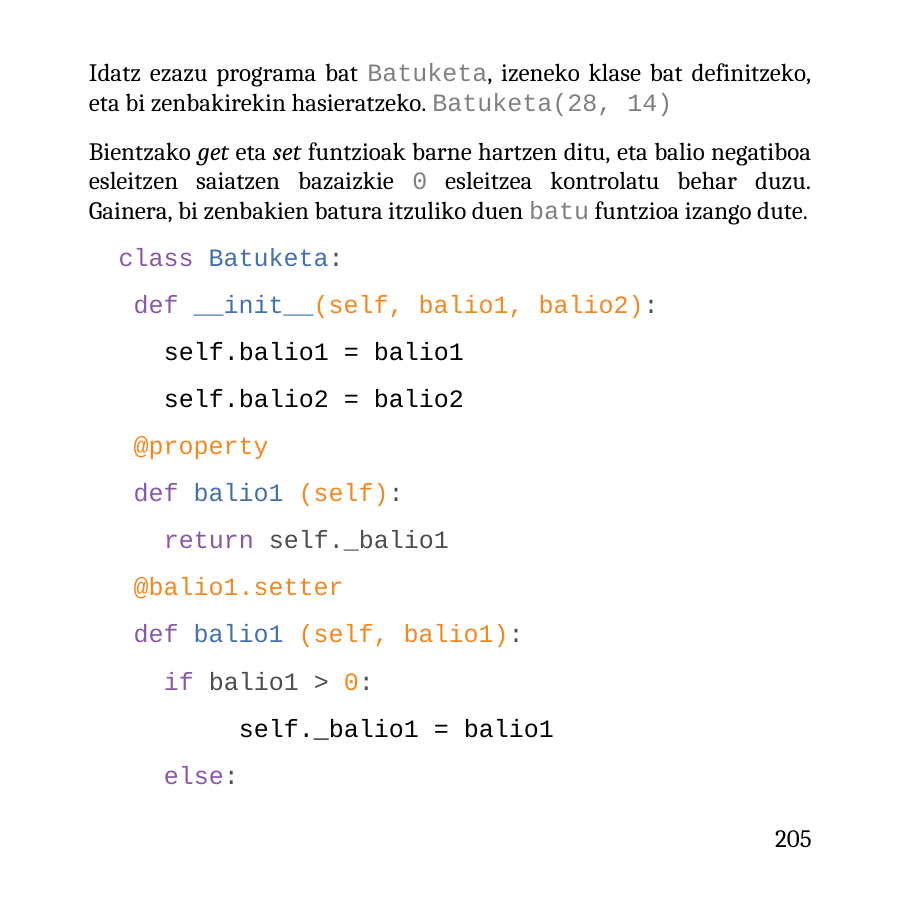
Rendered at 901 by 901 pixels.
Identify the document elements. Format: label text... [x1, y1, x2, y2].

text def balio1 (self, balio1): [118, 622, 811, 650]
text Bientzako get eta set funtzioak barne hartzen ditu, eta balio negatiboa esleitzen saiatzen bazaizkie 0 esleitzea kontrolatu behar duzu. Gainera, bi zenbakien batura itzuliko duen batu funtzioa izango dute. [89, 138, 811, 227]
text Idatz ezazu programa bat Batuketa, izeneko klase bat definitzeko, eta bi zenbakirekin hasieratzeko. Batuketa(28, 14) [89, 59, 811, 119]
text self._balio1 = balio1 [118, 716, 811, 744]
text @balio1.setter [118, 575, 811, 603]
text @property [118, 434, 811, 462]
text class Batuketa: [118, 245, 811, 274]
text self.balio1 = balio1 [118, 339, 811, 368]
text if balio1 > 0: [118, 669, 811, 697]
text def __init__(self, balio1, balio2): [118, 292, 811, 321]
text return self._balio1 [118, 528, 811, 556]
text self.balio2 = balio2 [118, 387, 811, 415]
text def balio1 (self): [118, 481, 811, 509]
text else: [118, 763, 811, 792]
